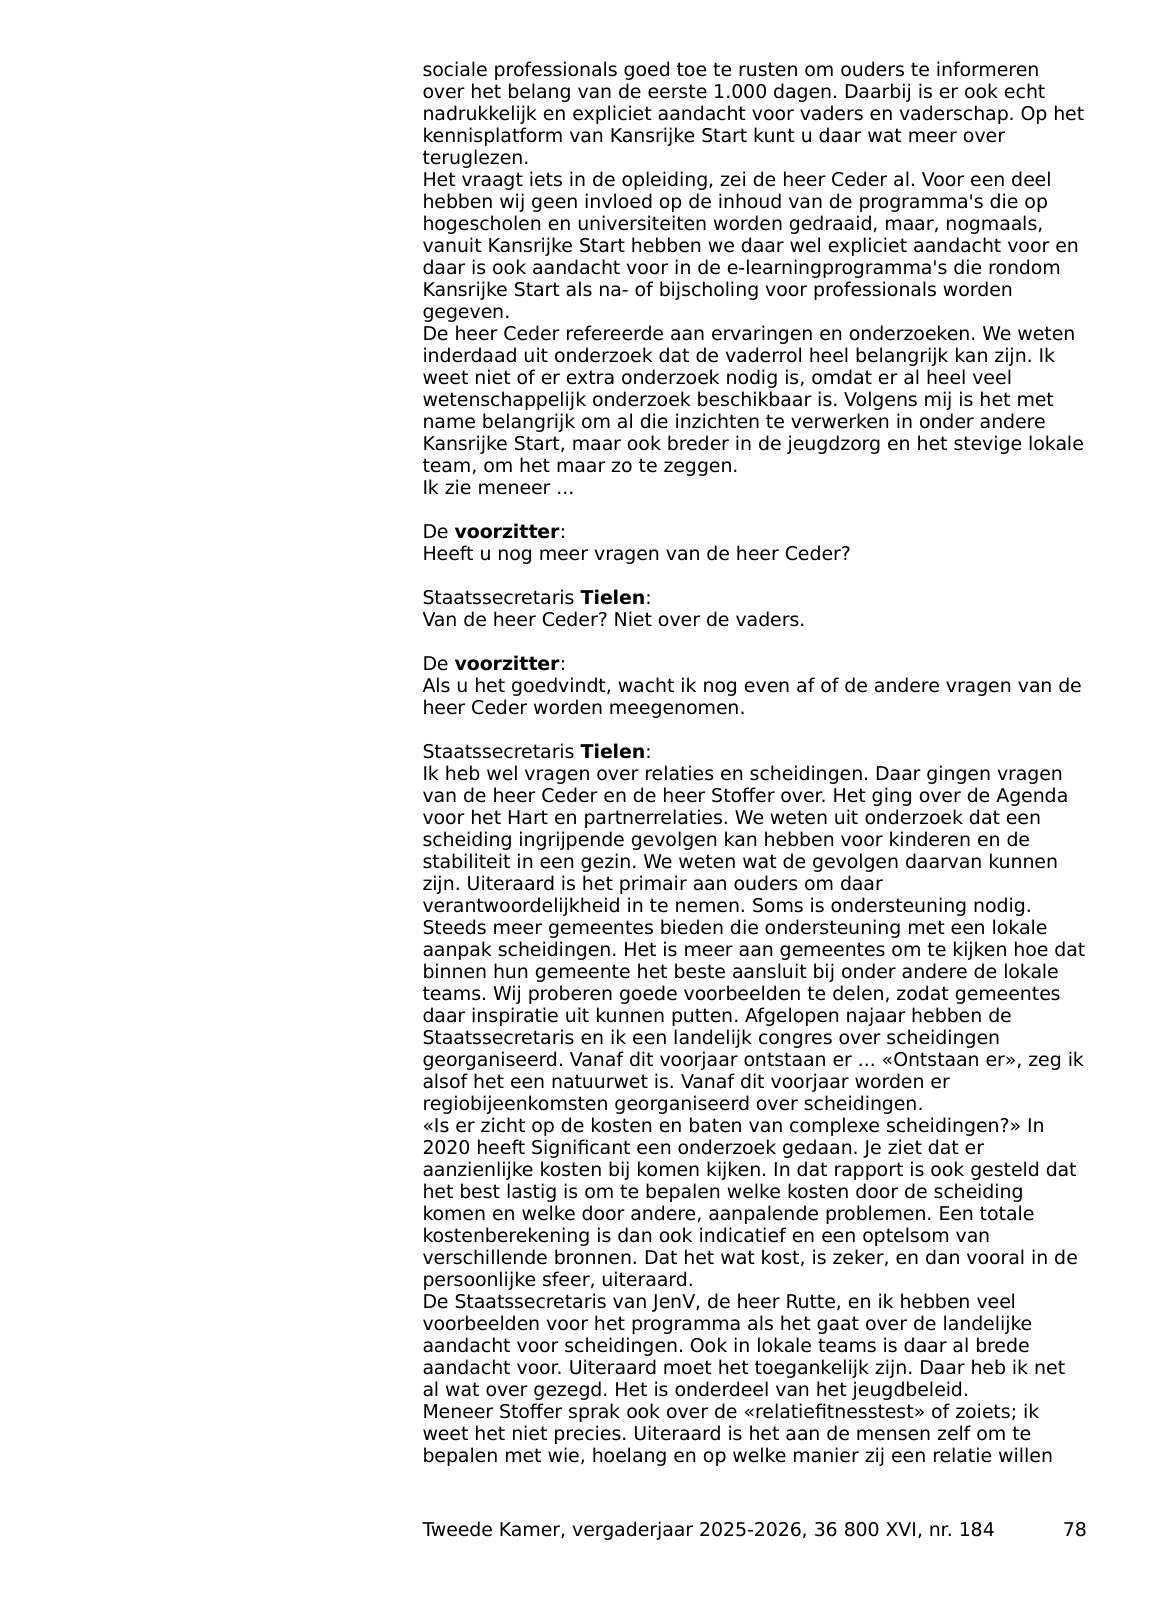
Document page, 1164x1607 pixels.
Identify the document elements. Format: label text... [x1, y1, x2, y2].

text sociale professionals goed toe te rusten om ouders te informeren over het belang van de eerste 1.000 dagen. Daarbij is er ook echt nadrukkelijk en expliciet aandacht voor vaders en vaderschap. Op het kennisplatform van Kansrijke Start kunt u daar wat meer over teruglezen. [422, 59, 1087, 169]
text Ik zie meneer ... [422, 477, 1087, 499]
text Staatssecretaris Tielen: [422, 741, 1087, 763]
text «Is er zicht op de kosten en baten van complexe scheidingen?» In 2020 heeft Significant een onderzoek gedaan. Je ziet dat er aanzienlijke kosten bij komen kijken. In dat rapport is ook gesteld dat het best lastig is om te bepalen welke kosten door de scheiding komen en welke door andere, aanpalende problemen. Een totale kostenberekening is dan ook indicatief en een optelsom van verschillende bronnen. Dat het wat kost, is zeker, en dan vooral in de persoonlijke sfeer, uiteraard. [422, 1115, 1087, 1291]
text De voorzitter: [422, 521, 1087, 543]
text Het vraagt iets in de opleiding, zei de heer Ceder al. Voor een deel hebben wij geen invloed op de inhoud van de programma's die op hogescholen en universiteiten worden gedraaid, maar, nogmaals, vanuit Kansrijke Start hebben we daar wel expliciet aandacht voor en daar is ook aandacht voor in de e-learningprogramma's die rondom Kansrijke Start als na- of bijscholing voor professionals worden gegeven. [422, 169, 1087, 323]
text Ik heb wel vragen over relaties en scheidingen. Daar gingen vragen van de heer Ceder en de heer Stoffer over. Het ging over de Agenda voor het Hart en partnerrelaties. We weten uit onderzoek dat een scheiding ingrijpende gevolgen kan hebben voor kinderen en de stabiliteit in een gezin. We weten wat de gevolgen daarvan kunnen zijn. Uiteraard is het primair aan ouders om daar verantwoordelijkheid in te nemen. Soms is ondersteuning nodig. Steeds meer gemeentes bieden die ondersteuning met een lokale aanpak scheidingen. Het is meer aan gemeentes om te kijken hoe dat binnen hun gemeente het beste aansluit bij onder andere de lokale teams. Wij proberen goede voorbeelden te delen, zodat gemeentes daar inspiratie uit kunnen putten. Afgelopen najaar hebben de Staatssecretaris en ik een landelijk congres over scheidingen georganiseerd. Vanaf dit voorjaar ontstaan er ... «Ontstaan er», zeg ik alsof het een natuurwet is. Vanaf dit voorjaar worden er regiobijeenkomsten georganiseerd over scheidingen. [422, 763, 1087, 1115]
text Van de heer Ceder? Niet over de vaders. [422, 609, 1087, 631]
text Meneer Stoffer sprak ook over de «relatiefitnesstest» of zoiets; ik weet het niet precies. Uiteraard is het aan de mensen zelf om te bepalen met wie, hoelang en op welke manier zij een relatie willen [422, 1401, 1087, 1467]
text De Staatssecretaris van JenV, de heer Rutte, en ik hebben veel voorbeelden voor het programma als het gaat over de landelijke aandacht voor scheidingen. Ook in lokale teams is daar al brede aandacht voor. Uiteraard moet het toegankelijk zijn. Daar heb ik net al wat over gezegd. Het is onderdeel van het jeugdbeleid. [422, 1291, 1087, 1401]
text De heer Ceder refereerde aan ervaringen en onderzoeken. We weten inderdaad uit onderzoek dat de vaderrol heel belangrijk kan zijn. Ik weet niet of er extra onderzoek nodig is, omdat er al heel veel wetenschappelijk onderzoek beschikbaar is. Volgens mij is het met name belangrijk om al die inzichten te verwerken in onder andere Kansrijke Start, maar ook breder in de jeugdzorg en het stevige lokale team, om het maar zo te zeggen. [422, 323, 1087, 477]
text Als u het goedvindt, wacht ik nog even af of de andere vragen van de heer Ceder worden meegenomen. [422, 675, 1087, 719]
text Staatssecretaris Tielen: [422, 587, 1087, 609]
text Heeft u nog meer vragen van de heer Ceder? [422, 543, 1087, 565]
text De voorzitter: [422, 653, 1087, 675]
